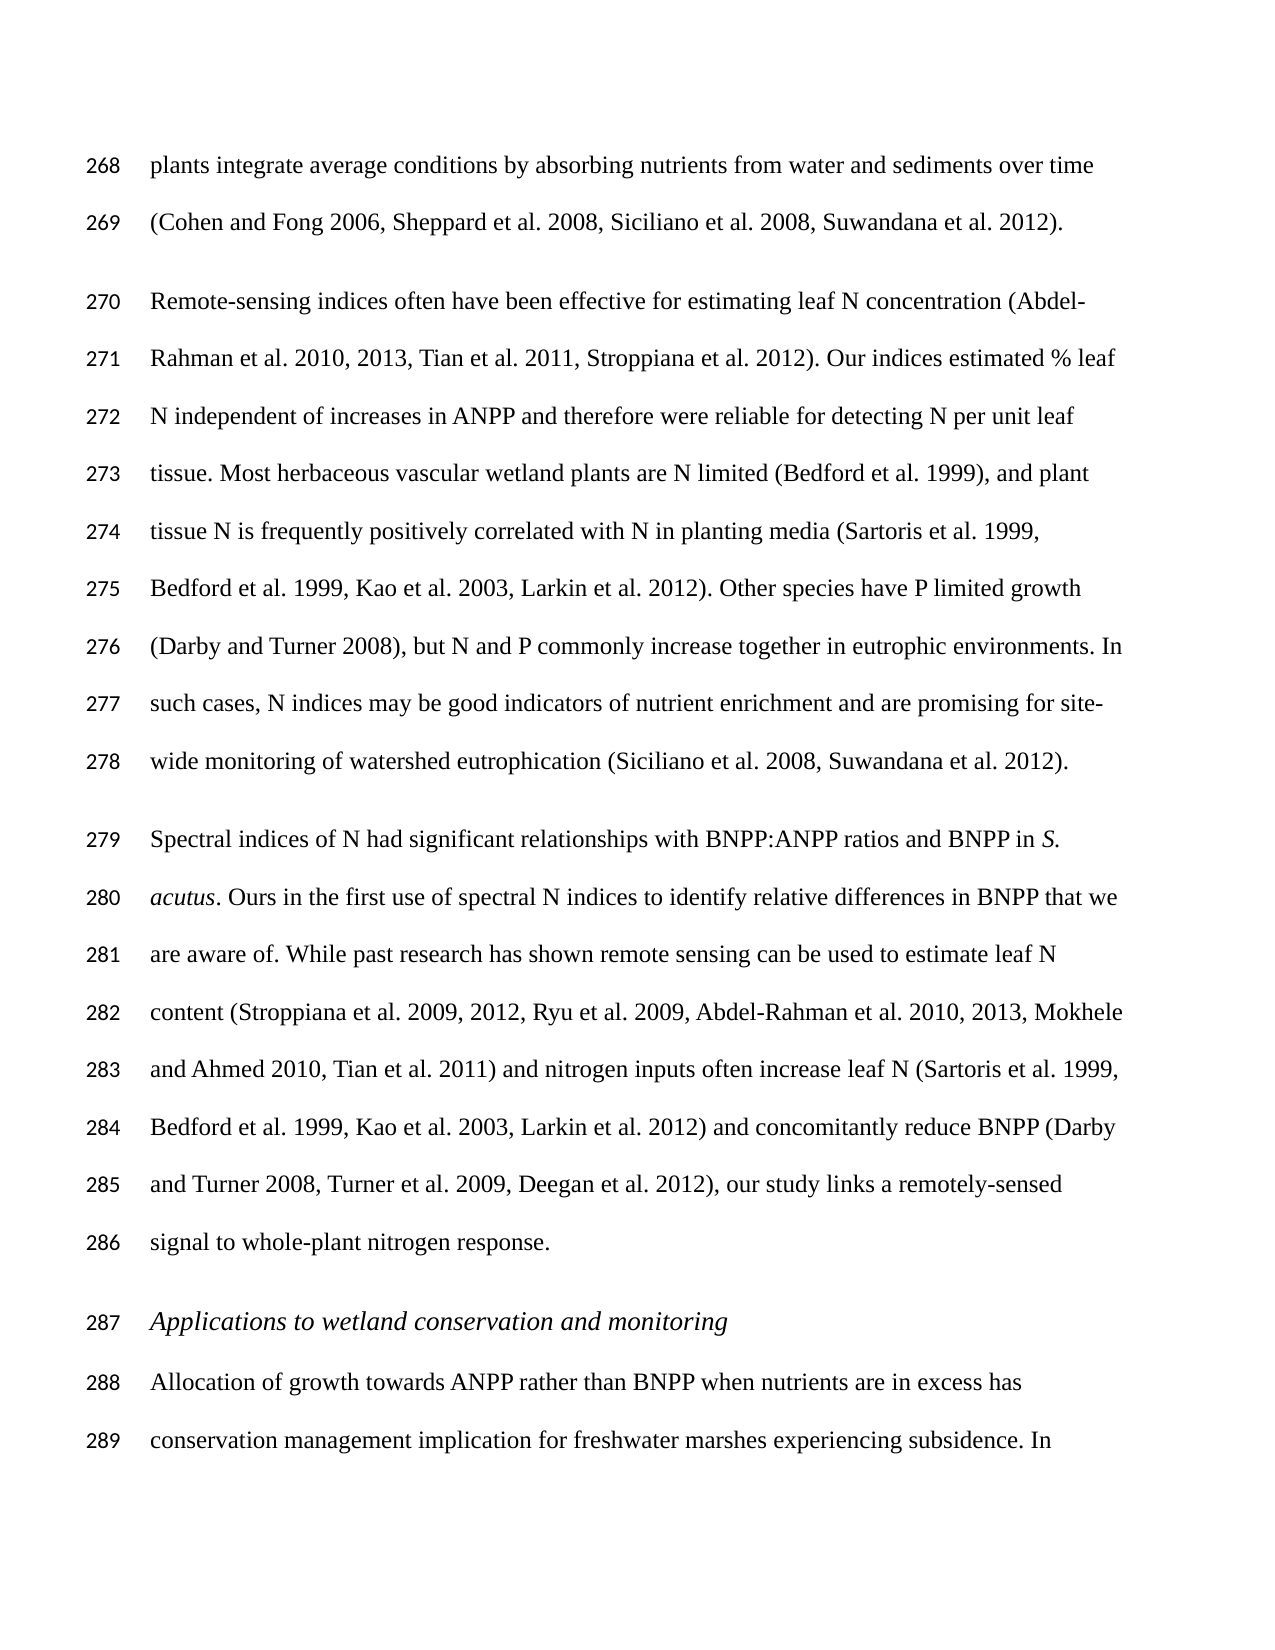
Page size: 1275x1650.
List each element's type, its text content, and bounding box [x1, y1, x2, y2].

subtitle Applications to wetland conservation and monitoring [150, 1305, 1125, 1336]
text plants integrate average conditions by absorbing nutrients from water and sediments over time (Cohen and Fong 2006, Sheppard et al. 2008, Siciliano et al. 2008, Suwandana et al. 2012). [150, 150, 1125, 236]
text Remote-sensing indices often have been effective for estimating leaf N concentration (Abdel-Rahman et al. 2010, 2013, Tian et al. 2011, Stroppiana et al. 2012). Our indices estimated % leaf N independent of increases in ANPP and therefore were reliable for detecting N per unit leaf tissue. Most herbaceous vascular wetland plants are N limited (Bedford et al. 1999), and plant tissue N is frequently positively correlated with N in planting media (Sartoris et al. 1999, Bedford et al. 1999, Kao et al. 2003, Larkin et al. 2012). Other species have P limited growth (Darby and Turner 2008), but N and P commonly increase together in eutrophic environments. In such cases, N indices may be good indicators of nutrient enrichment and are promising for site-wide monitoring of watershed eutrophication (Siciliano et al. 2008, Suwandana et al. 2012). [150, 286, 1125, 774]
text Allocation of growth towards ANPP rather than BNPP when nutrients are in excess has conservation management implication for freshwater marshes experiencing subsidence. In [150, 1367, 1125, 1453]
text Spectral indices of N had significant relationships with BNPP:ANPP ratios and BNPP in S. acutus. Ours in the first use of spectral N indices to identify relative differences in BNPP that we are aware of. While past research has shown remote sensing can be used to estimate leaf N content (Stroppiana et al. 2009, 2012, Ryu et al. 2009, Abdel-Rahman et al. 2010, 2013, Mokhele and Ahmed 2010, Tian et al. 2011) and nitrogen inputs often increase leaf N (Sartoris et al. 1999, Bedford et al. 1999, Kao et al. 2003, Larkin et al. 2012) and concomitantly reduce BNPP (Darby and Turner 2008, Turner et al. 2009, Deegan et al. 2012), our study links a remotely-sensed signal to whole-plant nitrogen response. [150, 824, 1125, 1255]
